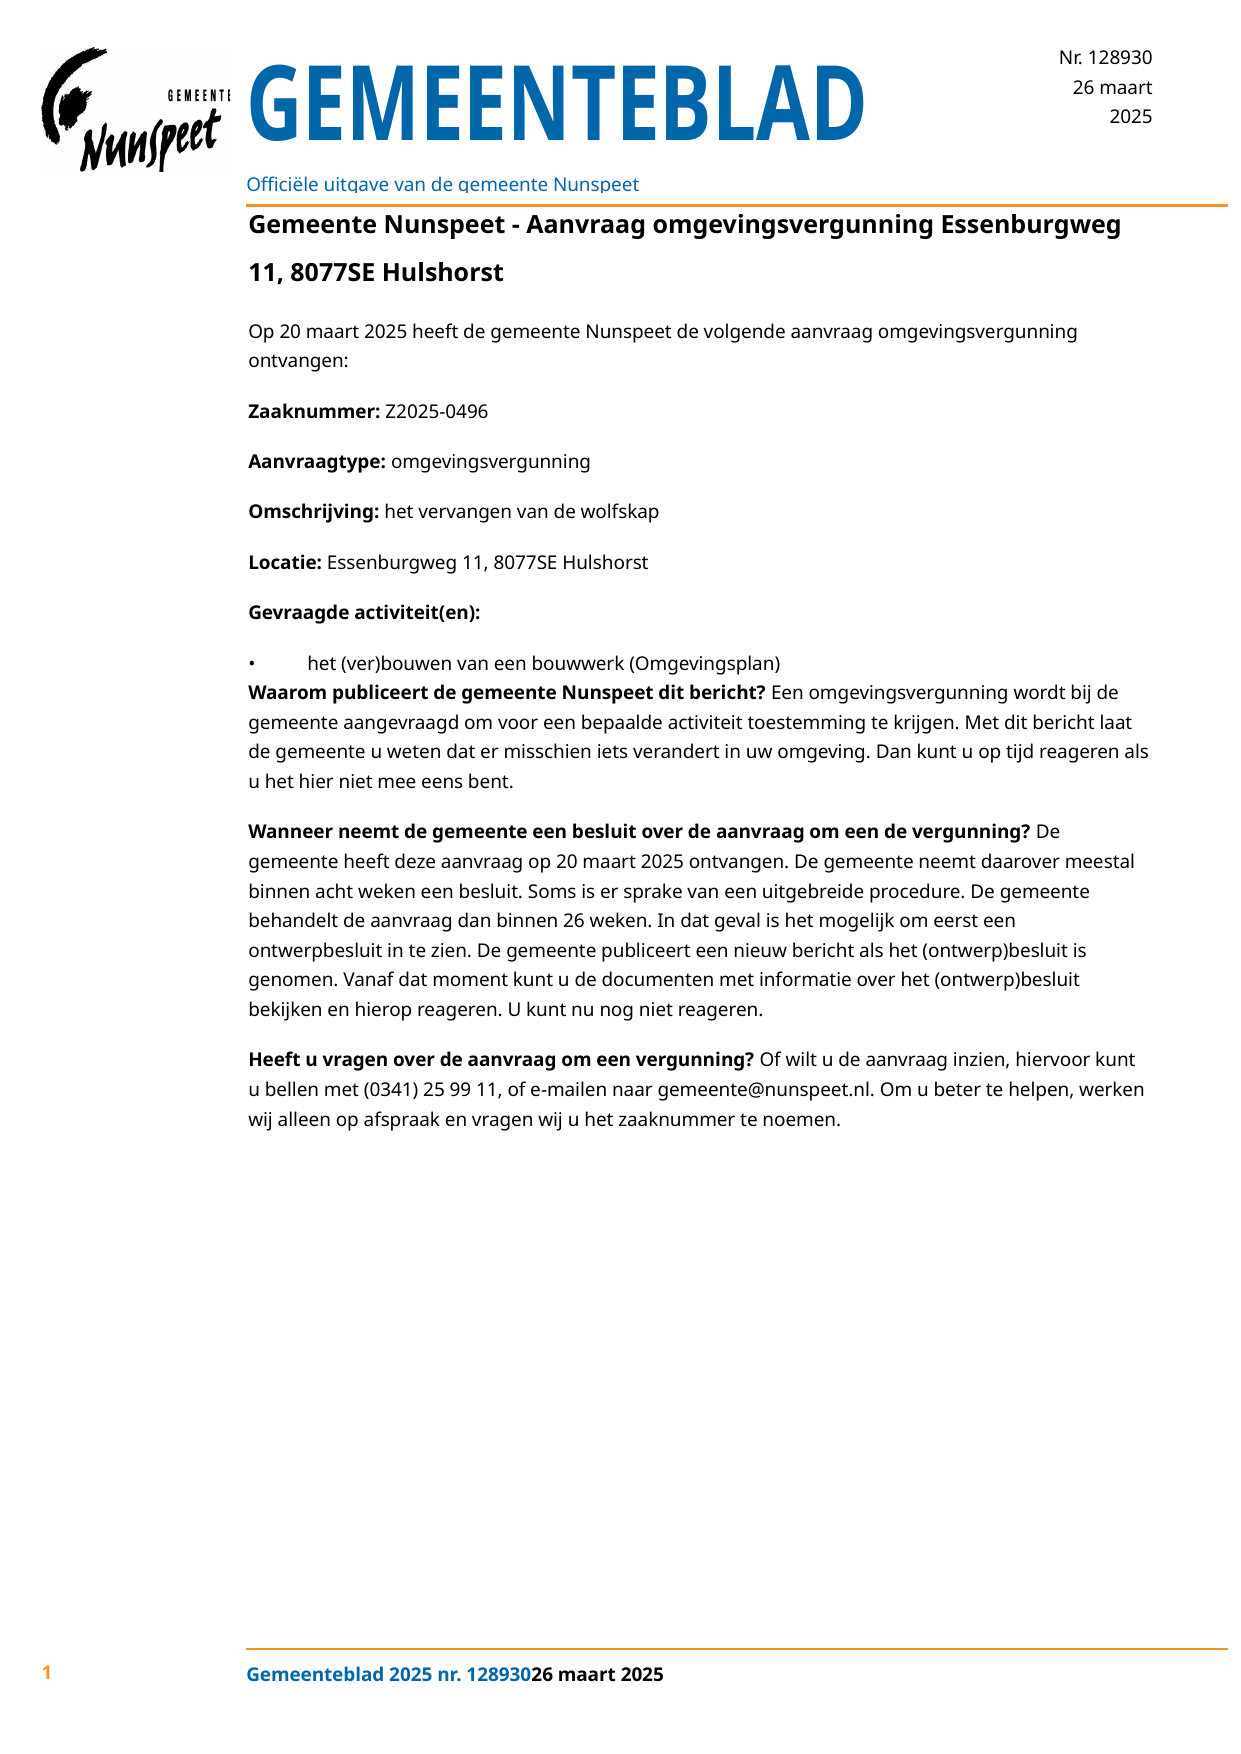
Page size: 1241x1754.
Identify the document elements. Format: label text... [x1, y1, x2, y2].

text Wanneer neemt de gemeente een besluit over de aanvraag om een de vergunning? De gemeente heeft deze aanvraag op 20 maart 2025 ontvangen. De gemeente neemt daarover meestal binnen acht weken een besluit. Soms is er sprake van een uitgebreide procedure. De gemeente behandelt de aanvraag dan binnen 26 weken. In dat geval is het mogelijk om eerst een ontwerpbesluit in te zien. De gemeente publiceert een nieuw bericht als het (ontwerp)besluit is genomen. Vanaf dat moment kunt u de documenten met informatie over het (ontwerp)besluit bekijken en hierop reageren. U kunt nu nog niet reageren. [248, 819, 1152, 1022]
text Op 20 maart 2025 heeft de gemeente Nunspeet de volgende aanvraag omgevingsvergunning ontvangen: [248, 318, 1152, 373]
text Locatie: Essenburgweg 11, 8077SE Hulshorst [248, 549, 1152, 575]
list het (ver)bouwen van een bouwwerk (Omgevingsplan) [248, 650, 1152, 676]
text Aanvraagtype: omgevingsvergunning [248, 448, 1152, 474]
text Heeft u vragen over de aanvraag om een vergunning? Of wilt u de aanvraag inzien, hiervoor kunt u bellen met (0341) 25 99 11, of e-mailen naar gemeente@nunspeet.nl. Om u beter te helpen, werken wij alleen op afspraak en vragen wij u het zaaknummer te noemen. [248, 1047, 1152, 1132]
text Waarom publiceert de gemeente Nunspeet dit bericht? Een omgevingsvergunning wordt bij de gemeente aangevraagd om voor een bepaalde activiteit toestemming te krijgen. Met dit bericht laat de gemeente u weten dat er misschien iets verandert in uw omgeving. Dan kunt u op tijd reageren als u het hier niet mee eens bent. [248, 679, 1152, 794]
text Gemeente Nunspeet - Aanvraag omgevingsvergunning Essenburgweg 11, 8077SE Hulshorst [248, 207, 1152, 288]
picture [41, 47, 231, 172]
text Omschrijving: het vervangen van de wolfskap [248, 499, 1152, 524]
text Gevraagde activiteit(en): [248, 599, 1152, 625]
text Zaaknummer: Z2025-0496 [248, 398, 1152, 424]
